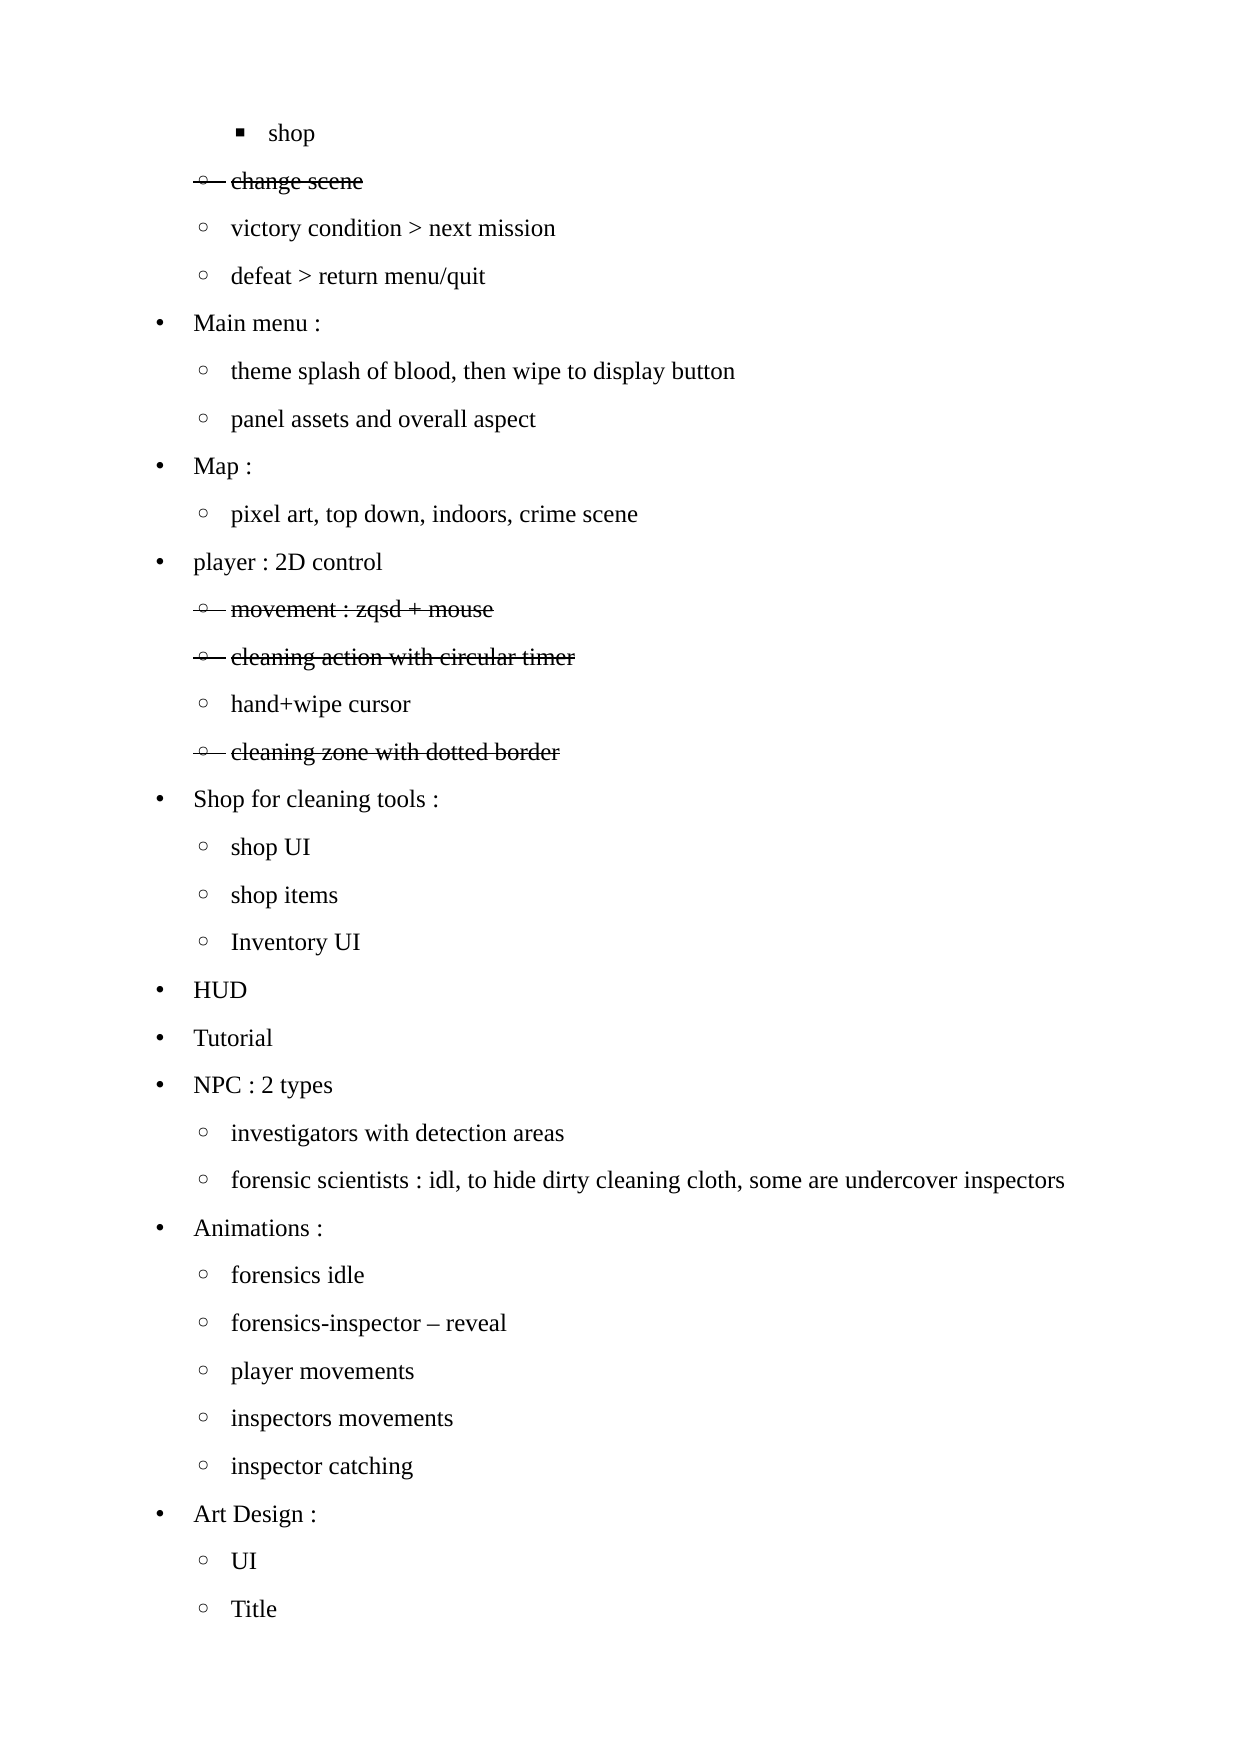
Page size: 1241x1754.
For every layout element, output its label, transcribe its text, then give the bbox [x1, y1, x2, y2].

list NPC : 2 types [156, 1070, 1122, 1099]
list cleaning action with circular timer [193, 642, 1122, 671]
list Main menu : [156, 308, 1122, 337]
list shop items [193, 880, 1122, 908]
list hand+wipe cursor [193, 689, 1122, 718]
list forensics-inspector – reveal [193, 1308, 1122, 1337]
list cleaning zone with dotted border [193, 737, 1122, 766]
list change scene [193, 166, 1122, 194]
list forensics idle [193, 1261, 1122, 1289]
list Inventory UI [193, 927, 1122, 956]
list shop UI [193, 832, 1122, 861]
list Shop for cleaning tools : [156, 784, 1122, 813]
list inspector catching [193, 1451, 1122, 1480]
list pixel art, top down, indoors, crime scene [193, 499, 1122, 528]
list victory condition > next mission [193, 213, 1122, 242]
list forensic scientists : idl, to hide dirty cleaning cloth, some are undercover inspectors [193, 1165, 1122, 1194]
list Animations : [156, 1213, 1122, 1242]
list investigators with detection areas [193, 1118, 1122, 1147]
list shop [231, 118, 1122, 147]
list HUD [156, 975, 1122, 1004]
list Tutorial [156, 1023, 1122, 1051]
list player movements [193, 1356, 1122, 1384]
list movement : zqsd + mouse [193, 594, 1122, 623]
list player : 2D control [156, 547, 1122, 575]
list Title [193, 1594, 1122, 1623]
list panel assets and overall aspect [193, 404, 1122, 432]
list Art Design : [156, 1499, 1122, 1527]
list defeat > return menu/quit [193, 261, 1122, 290]
list theme splash of blood, then wipe to display button [193, 356, 1122, 385]
list inspectors movements [193, 1403, 1122, 1432]
list Map : [156, 451, 1122, 480]
list UI [193, 1546, 1122, 1575]
